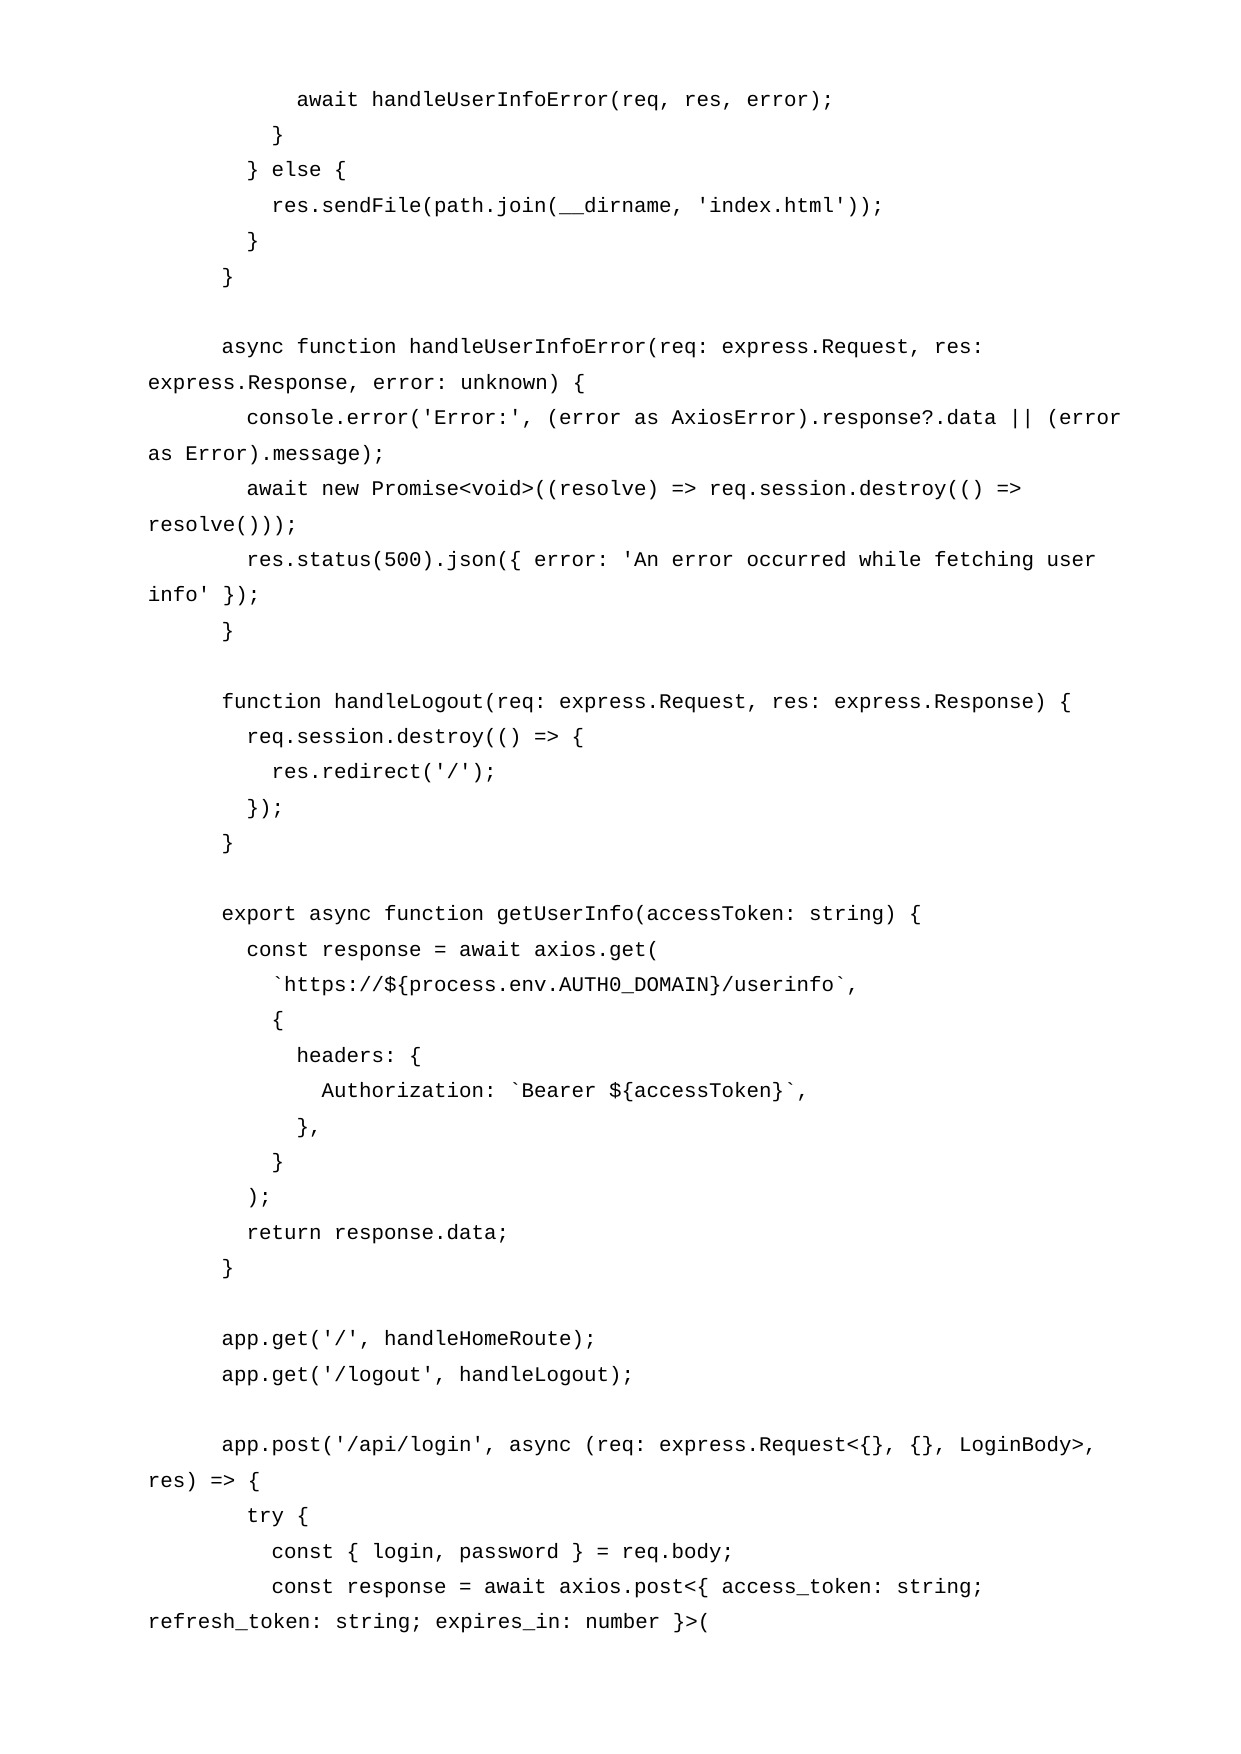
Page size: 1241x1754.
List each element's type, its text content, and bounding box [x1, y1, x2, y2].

text }); [148, 797, 1152, 821]
text export async function getUserInfo(accessToken: string) { [148, 903, 1152, 927]
text } [148, 230, 1152, 254]
text res.status(500).json({ error: 'An error occurred while fetching user info' }); [148, 549, 1152, 608]
text } [148, 832, 1152, 856]
text const response = await axios.post<{ access_token: string; refresh_token: string; expires_in: number }>( [148, 1576, 1152, 1635]
text app.post('/api/login', async (req: express.Request<{}, {}, LoginBody>, res) => { [148, 1434, 1152, 1493]
text await new Promise<void>((resolve) => req.session.destroy(() => resolve())); [148, 478, 1152, 537]
text Authorization: `Bearer ${accessToken}`, [148, 1080, 1152, 1104]
text } [148, 1257, 1152, 1281]
text try { [148, 1505, 1152, 1529]
text } [148, 266, 1152, 289]
text await handleUserInfoError(req, res, error); [148, 88, 1152, 112]
text return response.data; [148, 1222, 1152, 1246]
text const response = await axios.get( [148, 938, 1152, 962]
text `https://${process.env.AUTH0_DOMAIN}/userinfo`, [148, 974, 1152, 998]
text } else { [148, 159, 1152, 183]
text res.sendFile(path.join(__dirname, 'index.html')); [148, 195, 1152, 218]
text headers: { [148, 1045, 1152, 1068]
text const { login, password } = req.body; [148, 1541, 1152, 1564]
text } [148, 124, 1152, 148]
text function handleLogout(req: express.Request, res: express.Response) { [148, 691, 1152, 714]
text { [148, 1009, 1152, 1033]
text }, [148, 1116, 1152, 1139]
text app.get('/', handleHomeRoute); [148, 1328, 1152, 1352]
text res.redirect('/'); [148, 761, 1152, 785]
text } [148, 620, 1152, 643]
text app.get('/logout', handleLogout); [148, 1363, 1152, 1387]
text } [148, 1151, 1152, 1175]
text async function handleUserInfoError(req: express.Request, res: express.Response, error: unknown) { [148, 336, 1152, 396]
text ); [148, 1186, 1152, 1210]
text console.error('Error:', (error as AxiosError).response?.data || (error as Error).message); [148, 407, 1152, 466]
text req.session.destroy(() => { [148, 726, 1152, 750]
